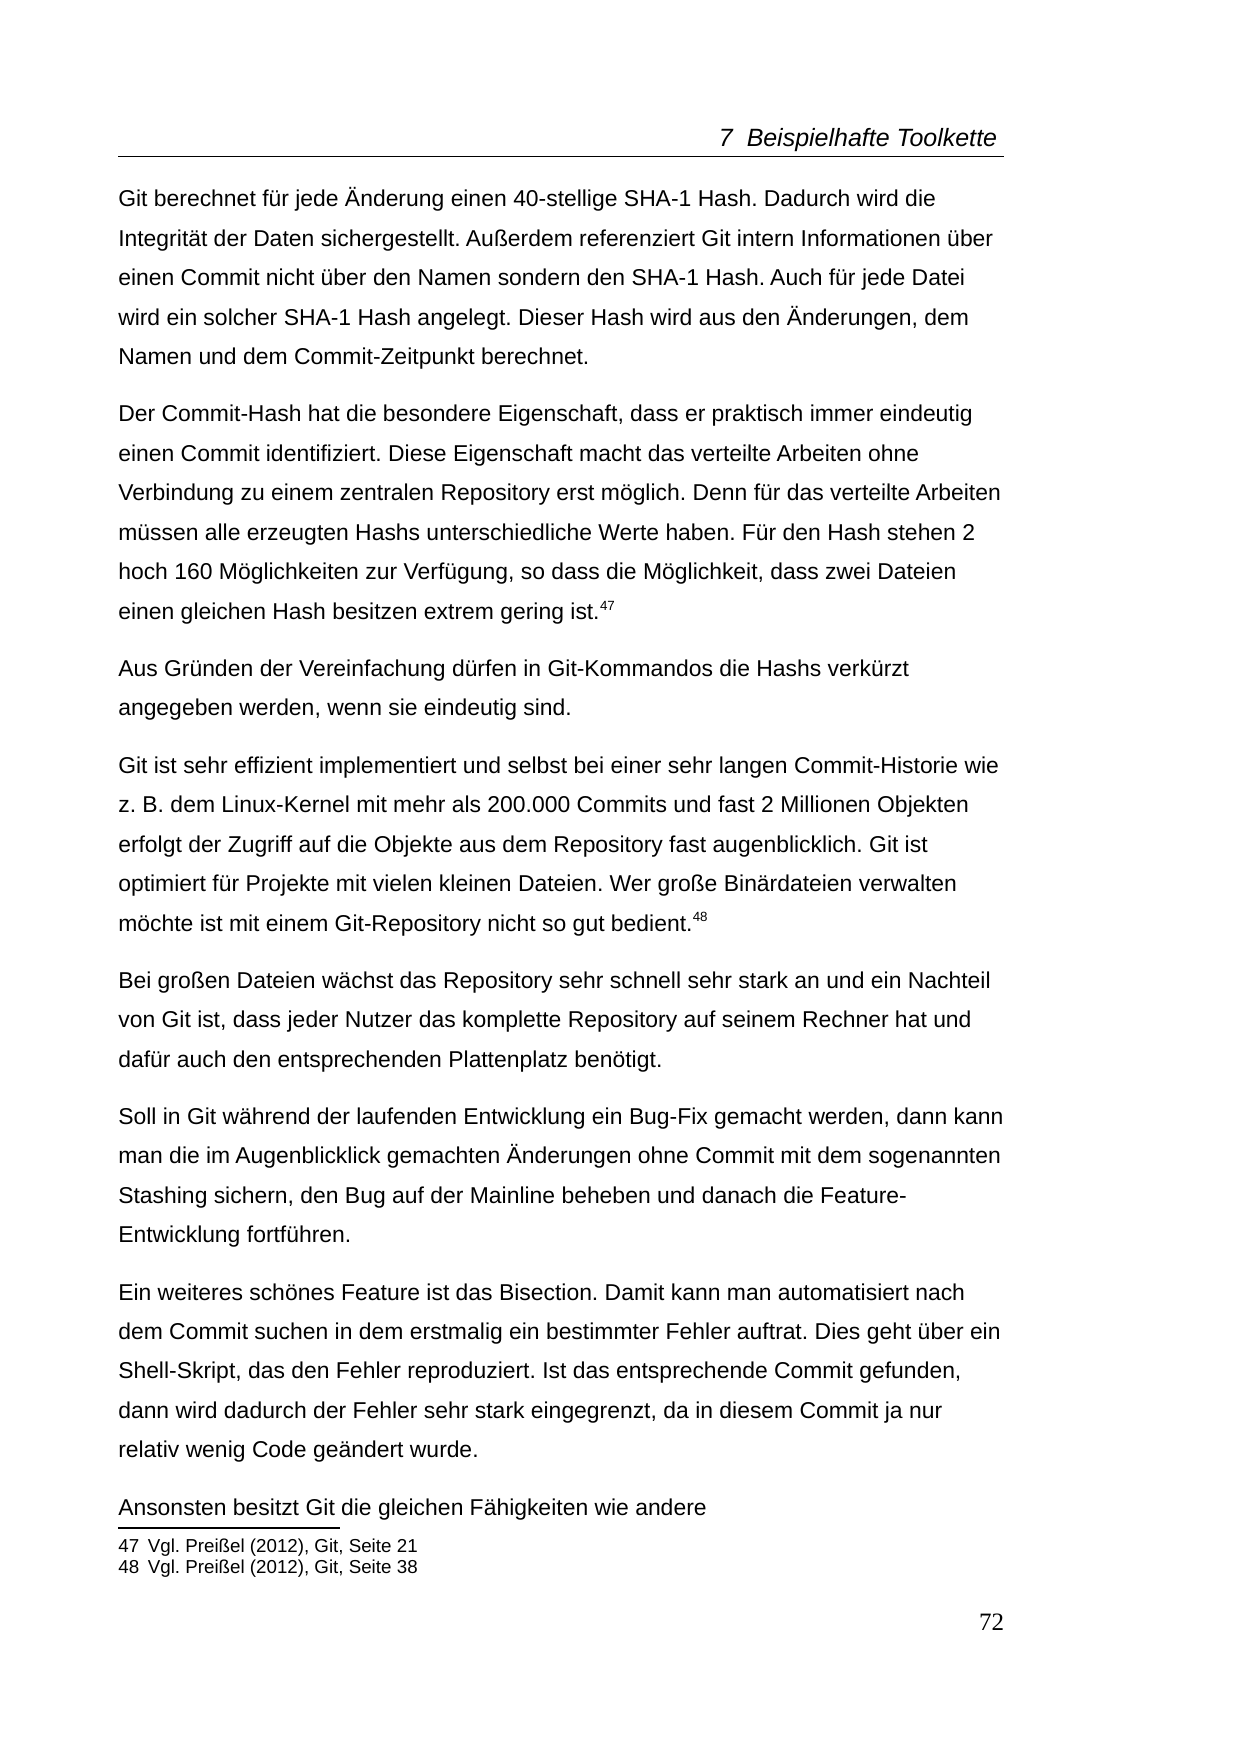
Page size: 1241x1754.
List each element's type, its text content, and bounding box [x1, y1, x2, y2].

text Ein weiteres schönes Feature ist das Bisection. Damit kann man automatisiert nach dem Commit suchen in dem erstmalig ein bestimmter Fehler auftrat. Dies geht über ein Shell-Skript, das den Fehler reproduziert. Ist das entsprechende Commit gefunden, dann wird dadurch der Fehler sehr stark eingegrenzt, da in diesem Commit ja nur relativ wenig Code geändert wurde. [118, 1278, 1004, 1463]
text Soll in Git während der laufenden Entwicklung ein Bug-Fix gemacht werden, dann kann man die im Augenblicklick gemachten Änderungen ohne Commit mit dem sogenannten Stashing sichern, den Bug auf der Mainline beheben und danach die Feature-Entwicklung fortführen. [118, 1103, 1004, 1248]
text Ansonsten besitzt Git die gleichen Fähigkeiten wie andere [118, 1493, 1004, 1520]
text Bei großen Dateien wächst das Repository sehr schnell sehr stark an und ein Nachteil von Git ist, dass jeder Nutzer das komplette Repository auf seinem Rechner hat und dafür auch den entsprechenden Plattenplatz benötigt. [118, 967, 1004, 1072]
text Aus Gründen der Vereinfachung dürfen in Git-Kommandos die Hashs verkürzt angegeben werden, wenn sie eindeutig sind. [118, 655, 1004, 721]
text Der Commit-Hash hat die besondere Eigenschaft, dass er praktisch immer eindeutig einen Commit identifiziert. Diese Eigenschaft macht das verteilte Arbeiten ohne Verbindung zu einem zentralen Repository erst möglich. Denn für das verteilte Arbeiten müssen alle erzeugten Hashs unterschiedliche Werte haben. Für den Hash stehen 2 hoch 160 Möglichkeiten zur Verfügung, so dass die Möglichkeit, dass zwei Dateien einen gleichen Hash besitzen extrem gering ist. [118, 400, 1004, 624]
text Git ist sehr effizient implementiert und selbst bei einer sehr langen Commit-Historie wie z. B. dem Linux-Kernel mit mehr als 200.000 Commits und fast 2 Millionen Objekten erfolgt der Zugriff auf die Objekte aus dem Repository fast augenblicklich. Git ist optimiert für Projekte mit vielen kleinen Dateien. Wer große Binärdateien verwalten möchte ist mit einem Git-Repository nicht so gut bedient. [118, 752, 1004, 936]
text Git berechnet für jede Änderung einen 40-stellige SHA-1 Hash. Dadurch wird die Integrität der Daten sichergestellt. Außerdem referenziert Git intern Informationen über einen Commit nicht über den Namen sondern den SHA-1 Hash. Auch für jede Datei wird ein solcher SHA-1 Hash angelegt. Dieser Hash wird aus den Änderungen, dem Namen und dem Commit-Zeitpunkt berechnet. [118, 185, 1004, 369]
text Vgl. Preißel (2012), Git, Seite 21 [118, 1534, 1004, 1556]
text Vgl. Preißel (2012), Git, Seite 38 [118, 1556, 1004, 1578]
